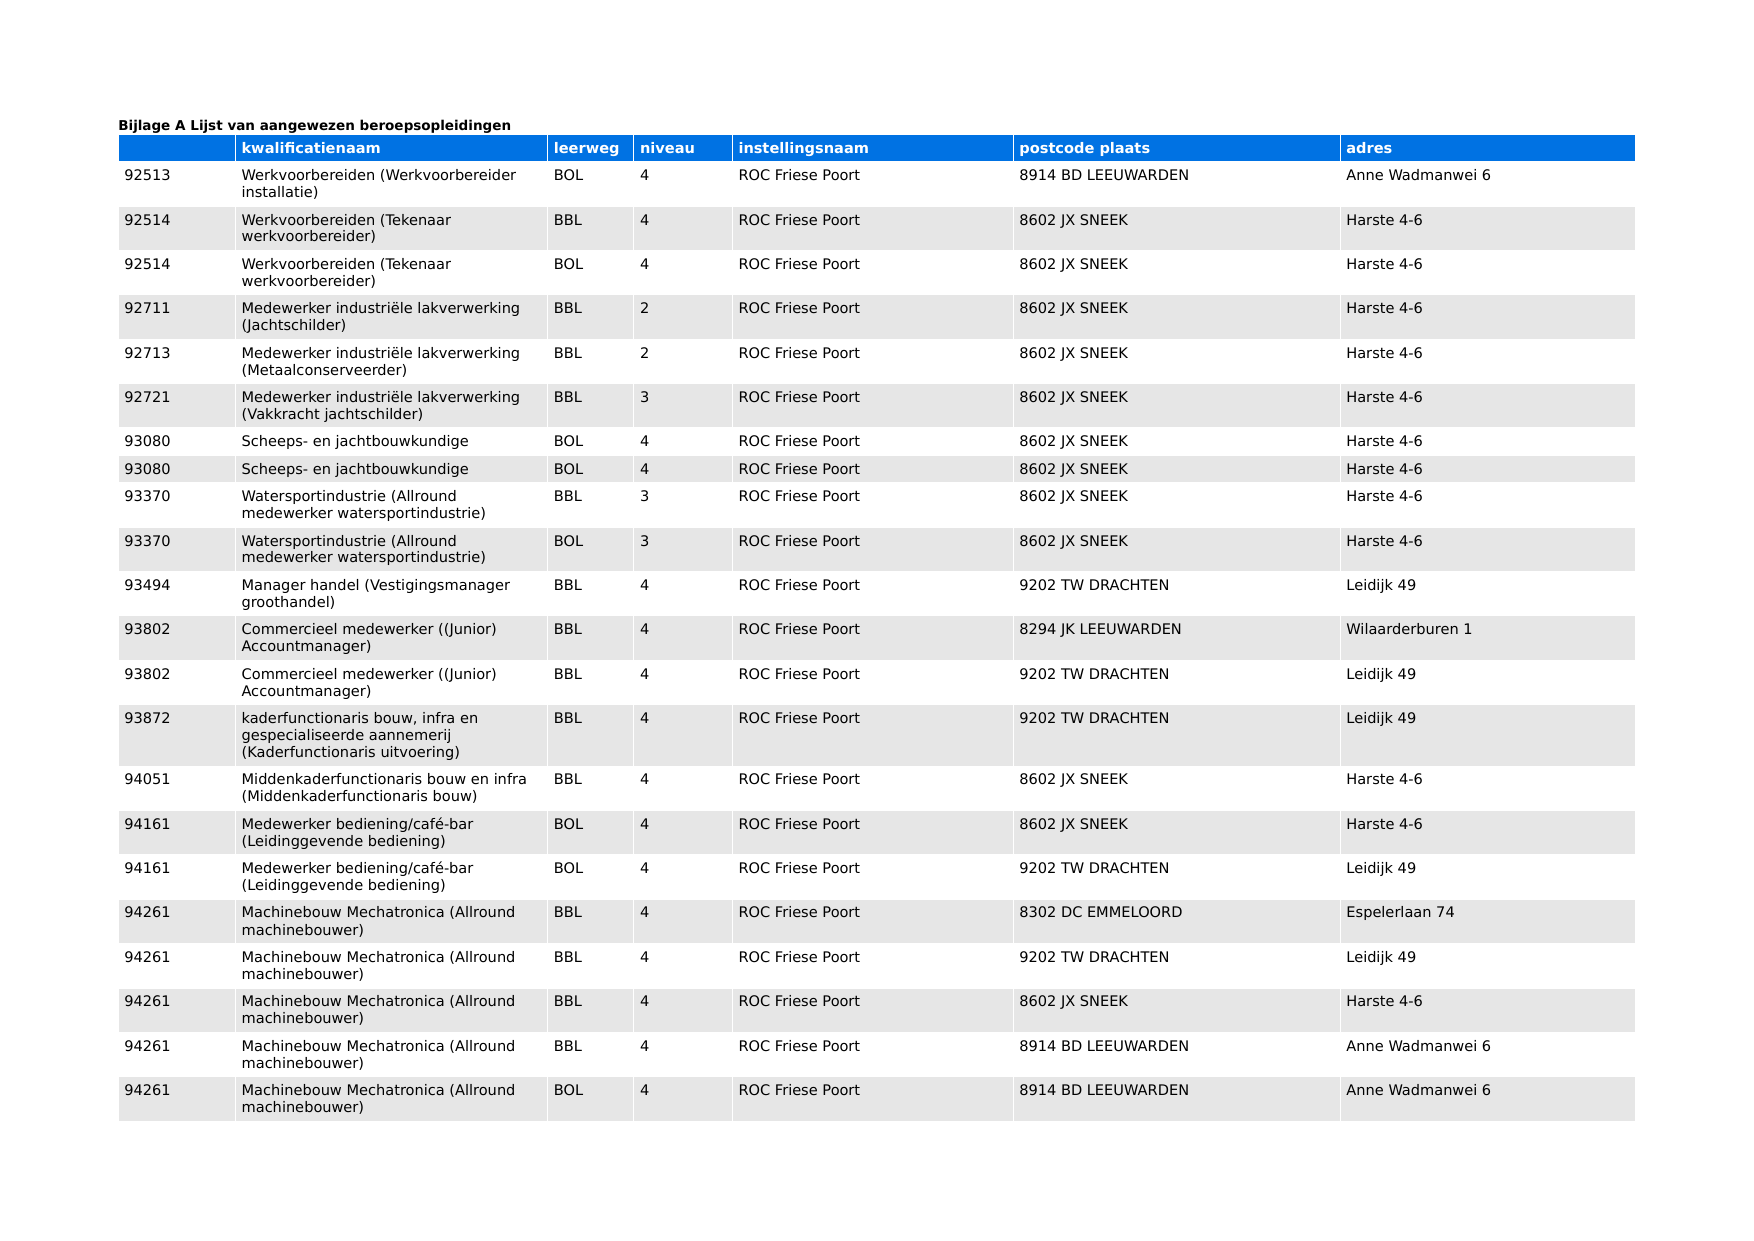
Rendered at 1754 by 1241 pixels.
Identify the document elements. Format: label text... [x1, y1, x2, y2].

table_cell leerweg [548, 135, 633, 161]
table_cell Commercieel medewerker ((Junior) Accountmanager) [236, 616, 547, 660]
table_cell 93802 [119, 661, 235, 704]
table_cell 8602 JX SNEEK [1014, 528, 1340, 571]
table_cell Leidijk 49 [1341, 855, 1635, 899]
table_cell Anne Wadmanwei 6 [1341, 162, 1635, 206]
table_cell kwalificatienaam [236, 135, 547, 161]
table_cell Commercieel medewerker ((Junior) Accountmanager) [236, 661, 547, 704]
table_cell 93080 [119, 429, 235, 455]
table_cell 8602 JX SNEEK [1014, 251, 1340, 294]
table_cell 4 [634, 616, 732, 660]
table_cell 4 [634, 1033, 732, 1076]
table_cell 4 [634, 661, 732, 704]
table_cell BBL [548, 989, 633, 1032]
table_cell 3 [634, 483, 732, 527]
table_cell ROC Friese Poort [733, 162, 1013, 206]
table_cell 4 [634, 855, 732, 899]
table_cell adres [1341, 135, 1635, 161]
table_cell Machinebouw Mechatronica (Allround machinebouwer) [236, 1077, 547, 1121]
table_cell 8914 BD LEEUWARDEN [1014, 1077, 1340, 1121]
table_cell Watersportindustrie (Allround medewerker watersportindustrie) [236, 483, 547, 527]
table_cell ROC Friese Poort [733, 1077, 1013, 1121]
table_cell BBL [548, 767, 633, 810]
table_cell 4 [634, 207, 732, 250]
table_cell 8602 JX SNEEK [1014, 384, 1340, 427]
table_cell BBL [548, 900, 633, 943]
table_cell Machinebouw Mechatronica (Allround machinebouwer) [236, 989, 547, 1032]
table_cell ROC Friese Poort [733, 429, 1013, 455]
table_cell 4 [634, 429, 732, 455]
table_cell 8602 JX SNEEK [1014, 811, 1340, 854]
table_cell BBL [548, 944, 633, 987]
table_cell ROC Friese Poort [733, 295, 1013, 339]
table_cell Leidijk 49 [1341, 705, 1635, 766]
table_cell 4 [634, 989, 732, 1032]
table_cell 94161 [119, 855, 235, 899]
table_cell 93370 [119, 483, 235, 527]
table_cell 94261 [119, 1033, 235, 1076]
table_cell ROC Friese Poort [733, 661, 1013, 704]
table_cell Machinebouw Mechatronica (Allround machinebouwer) [236, 944, 547, 987]
table_cell 8914 BD LEEUWARDEN [1014, 162, 1340, 206]
table_cell Harste 4-6 [1341, 429, 1635, 455]
table_cell Wilaarderburen 1 [1341, 616, 1635, 660]
table_cell 92713 [119, 340, 235, 383]
table_cell Middenkaderfunctionaris bouw en infra (Middenkaderfunctionaris bouw) [236, 767, 547, 810]
table_cell 8602 JX SNEEK [1014, 340, 1340, 383]
table_cell Harste 4-6 [1341, 528, 1635, 571]
table_cell Harste 4-6 [1341, 767, 1635, 810]
table_cell 94261 [119, 989, 235, 1032]
table_cell 9202 TW DRACHTEN [1014, 572, 1340, 615]
table_cell ROC Friese Poort [733, 384, 1013, 427]
table_cell 94261 [119, 1077, 235, 1121]
table_cell 4 [634, 705, 732, 766]
table_cell Scheeps- en jachtbouwkundige [236, 456, 547, 482]
table_cell ROC Friese Poort [733, 340, 1013, 383]
table_cell ROC Friese Poort [733, 528, 1013, 571]
table_cell BBL [548, 340, 633, 383]
table_cell ROC Friese Poort [733, 944, 1013, 987]
table_cell BBL [548, 616, 633, 660]
table_cell 93872 [119, 705, 235, 766]
table_cell BOL [548, 251, 633, 294]
table_cell niveau [634, 135, 732, 161]
table_cell Machinebouw Mechatronica (Allround machinebouwer) [236, 900, 547, 943]
table_cell BOL [548, 855, 633, 899]
table_cell 8602 JX SNEEK [1014, 456, 1340, 482]
table_cell ROC Friese Poort [733, 1033, 1013, 1076]
table_cell 93080 [119, 456, 235, 482]
table_cell 4 [634, 456, 732, 482]
table_cell 94161 [119, 811, 235, 854]
table_cell 9202 TW DRACHTEN [1014, 855, 1340, 899]
table_cell 2 [634, 340, 732, 383]
table_cell ROC Friese Poort [733, 616, 1013, 660]
table_cell 93494 [119, 572, 235, 615]
table_cell 8914 BD LEEUWARDEN [1014, 1033, 1340, 1076]
table_cell 4 [634, 811, 732, 854]
table_cell Watersportindustrie (Allround medewerker watersportindustrie) [236, 528, 547, 571]
table_cell Werkvoorbereiden (Tekenaar werkvoorbereider) [236, 251, 547, 294]
table_cell Harste 4-6 [1341, 295, 1635, 339]
table_cell BOL [548, 1077, 633, 1121]
table_cell 8602 JX SNEEK [1014, 483, 1340, 527]
table_cell BOL [548, 162, 633, 206]
table_cell 8302 DC EMMELOORD [1014, 900, 1340, 943]
table_cell BBL [548, 384, 633, 427]
table_cell 94261 [119, 900, 235, 943]
table_cell ROC Friese Poort [733, 483, 1013, 527]
table_cell Harste 4-6 [1341, 207, 1635, 250]
table_cell ROC Friese Poort [733, 900, 1013, 943]
table_cell BOL [548, 429, 633, 455]
table_cell [119, 135, 235, 161]
table_cell 93802 [119, 616, 235, 660]
table_cell 8294 JK LEEUWARDEN [1014, 616, 1340, 660]
table_cell BBL [548, 1033, 633, 1076]
table_cell Leidijk 49 [1341, 572, 1635, 615]
table_cell instellingsnaam [733, 135, 1013, 161]
table_cell Medewerker bediening/café-bar (Leidinggevende bediening) [236, 811, 547, 854]
table_cell 4 [634, 251, 732, 294]
table_cell 2 [634, 295, 732, 339]
table_cell 4 [634, 572, 732, 615]
table_cell BBL [548, 207, 633, 250]
table_cell Espelerlaan 74 [1341, 900, 1635, 943]
table_cell BBL [548, 705, 633, 766]
table_cell 9202 TW DRACHTEN [1014, 661, 1340, 704]
table_cell Werkvoorbereiden (Werkvoorbereider installatie) [236, 162, 547, 206]
table_cell 92513 [119, 162, 235, 206]
table_cell postcode plaats [1014, 135, 1340, 161]
table_cell Harste 4-6 [1341, 483, 1635, 527]
table_cell ROC Friese Poort [733, 855, 1013, 899]
table_cell BOL [548, 456, 633, 482]
table_cell BOL [548, 811, 633, 854]
table_cell ROC Friese Poort [733, 572, 1013, 615]
table_cell Manager handel (Vestigingsmanager groothandel) [236, 572, 547, 615]
table_cell Medewerker industriële lakverwerking (Jachtschilder) [236, 295, 547, 339]
table_cell 8602 JX SNEEK [1014, 989, 1340, 1032]
table_cell 92514 [119, 207, 235, 250]
table_cell Harste 4-6 [1341, 384, 1635, 427]
table_cell BBL [548, 661, 633, 704]
table_cell Harste 4-6 [1341, 989, 1635, 1032]
table_cell 92711 [119, 295, 235, 339]
table_cell Werkvoorbereiden (Tekenaar werkvoorbereider) [236, 207, 547, 250]
table_cell Harste 4-6 [1341, 811, 1635, 854]
table_cell Anne Wadmanwei 6 [1341, 1033, 1635, 1076]
table_cell 4 [634, 1077, 732, 1121]
table_cell Medewerker industriële lakverwerking (Vakkracht jachtschilder) [236, 384, 547, 427]
table_header Bijlage A Lijst van aangewezen beroepsopleidingen [118, 118, 1636, 134]
table_cell BBL [548, 295, 633, 339]
table_cell Machinebouw Mechatronica (Allround machinebouwer) [236, 1033, 547, 1076]
table_cell 92721 [119, 384, 235, 427]
table_cell kaderfunctionaris bouw, infra en gespecialiseerde aannemerij (Kaderfunctionaris uitvoering) [236, 705, 547, 766]
table_cell 94261 [119, 944, 235, 987]
table_cell 9202 TW DRACHTEN [1014, 705, 1340, 766]
table_cell 8602 JX SNEEK [1014, 295, 1340, 339]
table_cell ROC Friese Poort [733, 251, 1013, 294]
table_cell Harste 4-6 [1341, 251, 1635, 294]
table_cell BBL [548, 572, 633, 615]
table_cell Medewerker bediening/café-bar (Leidinggevende bediening) [236, 855, 547, 899]
table_cell 93370 [119, 528, 235, 571]
table_cell BOL [548, 528, 633, 571]
table_cell Scheeps- en jachtbouwkundige [236, 429, 547, 455]
table_cell ROC Friese Poort [733, 705, 1013, 766]
table_cell ROC Friese Poort [733, 207, 1013, 250]
table_cell Medewerker industriële lakverwerking (Metaalconserveerder) [236, 340, 547, 383]
table_cell 4 [634, 900, 732, 943]
table_cell 3 [634, 528, 732, 571]
table_cell 8602 JX SNEEK [1014, 767, 1340, 810]
table_cell Harste 4-6 [1341, 456, 1635, 482]
table_cell ROC Friese Poort [733, 767, 1013, 810]
table_cell 4 [634, 944, 732, 987]
table_cell Harste 4-6 [1341, 340, 1635, 383]
table_cell 92514 [119, 251, 235, 294]
table_cell 8602 JX SNEEK [1014, 207, 1340, 250]
table_cell 9202 TW DRACHTEN [1014, 944, 1340, 987]
table_cell BBL [548, 483, 633, 527]
table_cell 94051 [119, 767, 235, 810]
table_cell Leidijk 49 [1341, 944, 1635, 987]
table_cell ROC Friese Poort [733, 456, 1013, 482]
table_cell ROC Friese Poort [733, 989, 1013, 1032]
table_cell ROC Friese Poort [733, 811, 1013, 854]
table_cell 8602 JX SNEEK [1014, 429, 1340, 455]
table_cell Anne Wadmanwei 6 [1341, 1077, 1635, 1121]
table_cell 3 [634, 384, 732, 427]
table_cell Leidijk 49 [1341, 661, 1635, 704]
table_cell 4 [634, 767, 732, 810]
table_cell 4 [634, 162, 732, 206]
